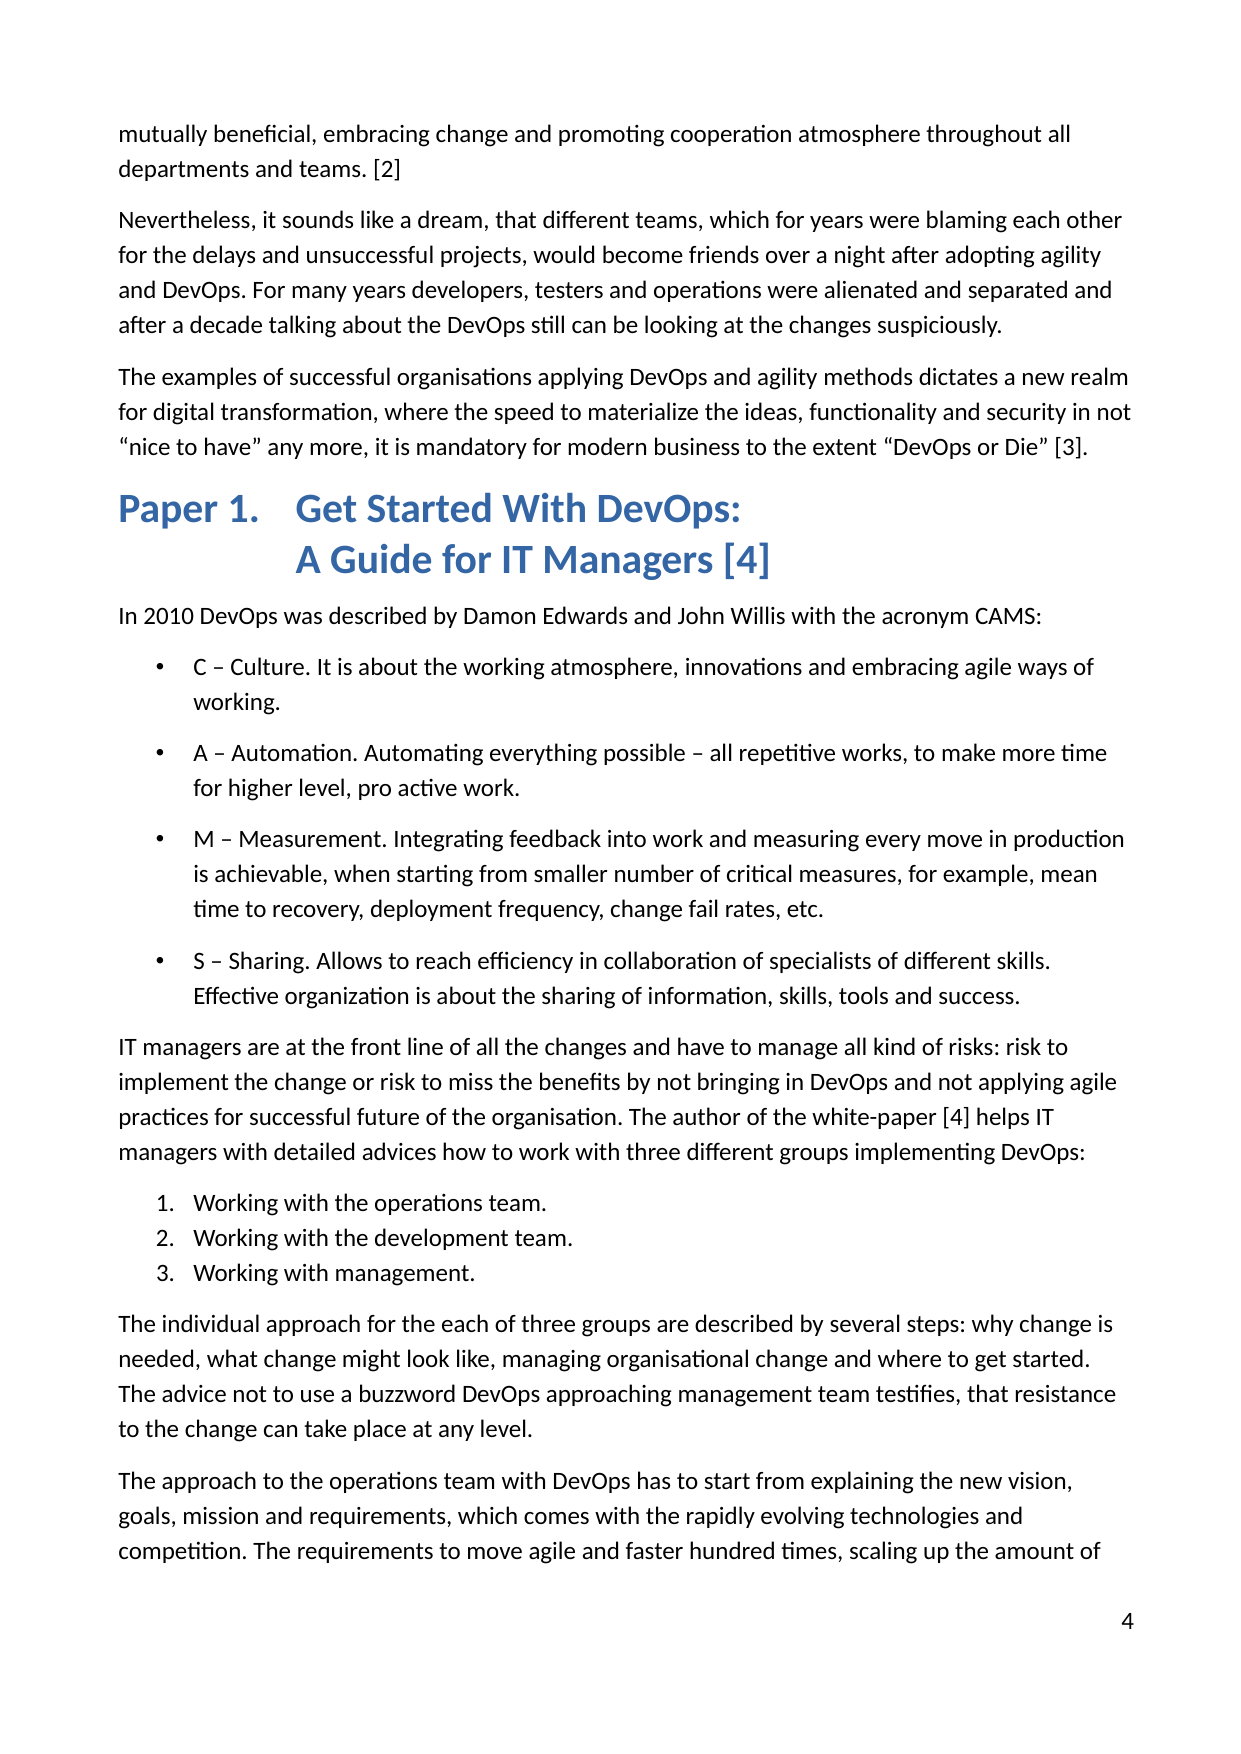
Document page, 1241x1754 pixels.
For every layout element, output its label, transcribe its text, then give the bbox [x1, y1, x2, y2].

list C – Culture. It is about the working atmosphere, innovations and embracing agile ways of working. [156, 651, 1134, 717]
text The approach to the operations team with DevOps has to start from explaining the new vision, goals, mission and requirements, which comes with the rapidly evolving technologies and competition. The requirements to move agile and faster hundred times, scaling up the amount of [118, 1465, 1134, 1565]
text Nevertheless, it sounds like a dream, that different teams, which for years were blaming each other for the delays and unsuccessful projects, would become friends over a night after adopting agility and DevOps. For many years developers, testers and operations were alienated and separated and after a decade talking about the DevOps still can be looking at the changes suspiciously. [118, 204, 1134, 340]
text IT managers are at the front line of all the changes and have to manage all kind of risks: risk to implement the change or risk to miss the benefits by not bringing in DevOps and not applying agile practices for successful future of the organisation. The author of the white-paper [4] helps IT managers with detailed advices how to work with three different groups implementing DevOps: [118, 1031, 1134, 1167]
list M – Measurement. Integrating feedback into work and measuring every move in production is achievable, when starting from smaller number of critical measures, for example, mean time to recovery, deployment frequency, change fail rates, etc. [156, 823, 1134, 924]
list S – Sharing. Allows to reach efficiency in collaboration of specialists of different skills. Effective organization is about the sharing of information, skills, tools and success. [156, 945, 1134, 1010]
subtitle Paper 1. Get Started With DevOps: A Guide for IT Managers [4] [118, 482, 1134, 583]
text The examples of successful organisations applying DevOps and agility methods dictates a new realm for digital transformation, where the speed to materialize the ideas, functionality and security in not “nice to have” any more, it is mandatory for modern business to the extent “DevOps or Die” [3]. [118, 361, 1134, 461]
list Working with the development team. [156, 1222, 1134, 1253]
text The individual approach for the each of three groups are described by several steps: why change is needed, what change might look like, managing organisational change and where to get started. The advice not to use a buzzword DevOps approaching management team testifies, that resistance to the change can take place at any level. [118, 1308, 1134, 1444]
list Working with management. [156, 1257, 1134, 1288]
list Working with the operations team. [156, 1187, 1134, 1218]
list A – Automation. Automating everything possible – all repetitive works, to make more time for higher level, pro active work. [156, 737, 1134, 803]
text mutually beneficial, embracing change and promoting cooperation atmosphere throughout all departments and teams. [2] [118, 118, 1134, 184]
text In 2010 DevOps was described by Damon Edwards and John Willis with the acronym CAMS: [118, 600, 1134, 630]
